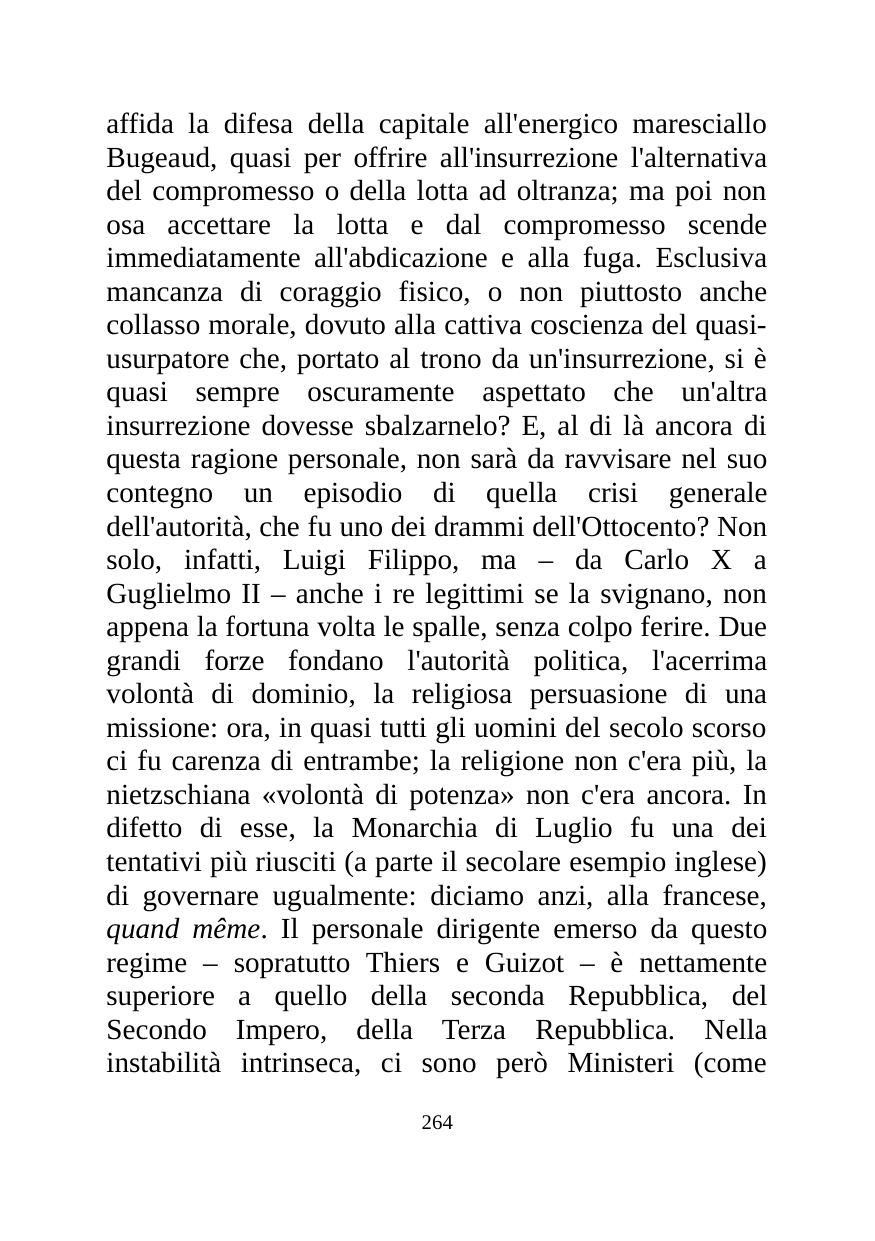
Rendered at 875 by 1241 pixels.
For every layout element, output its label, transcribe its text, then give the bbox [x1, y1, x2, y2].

text affida la difesa della capitale all'energico maresciallo Bugeaud, quasi per offrire all'insurrezione l'alternativa del compromesso o della lotta ad oltranza; ma poi non osa accettare la lotta e dal compromesso scende immediatamente all'abdicazione e alla fuga. Esclusiva mancanza di coraggio fisico, o non piuttosto anche collasso morale, dovuto alla cattiva coscienza del quasi-usurpatore che, portato al trono da un'insurrezione, si è quasi sempre oscuramente aspettato che un'altra insurrezione dovesse sbalzarnelo? E, al di là ancora di questa ragione personale, non sarà da ravvisare nel suo contegno un episodio di quella crisi generale dell'autorità, che fu uno dei drammi dell'Ottocento? Non solo, infatti, Luigi Filippo, ma – da Carlo X a Guglielmo II – anche i re legittimi se la svignano, non appena la fortuna volta le spalle, senza colpo ferire. Due grandi forze fondano l'autorità politica, l'acerrima volontà di dominio, la religiosa persuasione di una missione: ora, in quasi tutti gli uomini del secolo scorso ci fu carenza di entrambe; la religione non c'era più, la nietzschiana «volontà di potenza» non c'era ancora. In difetto di esse, la Monarchia di Luglio fu una dei tentativi più riusciti (a parte il secolare esempio inglese) di governare ugualmente: diciamo anzi, alla francese, quand même. Il personale dirigente emerso da questo regime – sopratutto Thiers e Guizot – è nettamente superiore a quello della seconda Repubblica, del Secondo Impero, della Terza Repubblica. Nella instabilità intrinseca, ci sono però Ministeri (come [106, 106, 768, 1079]
